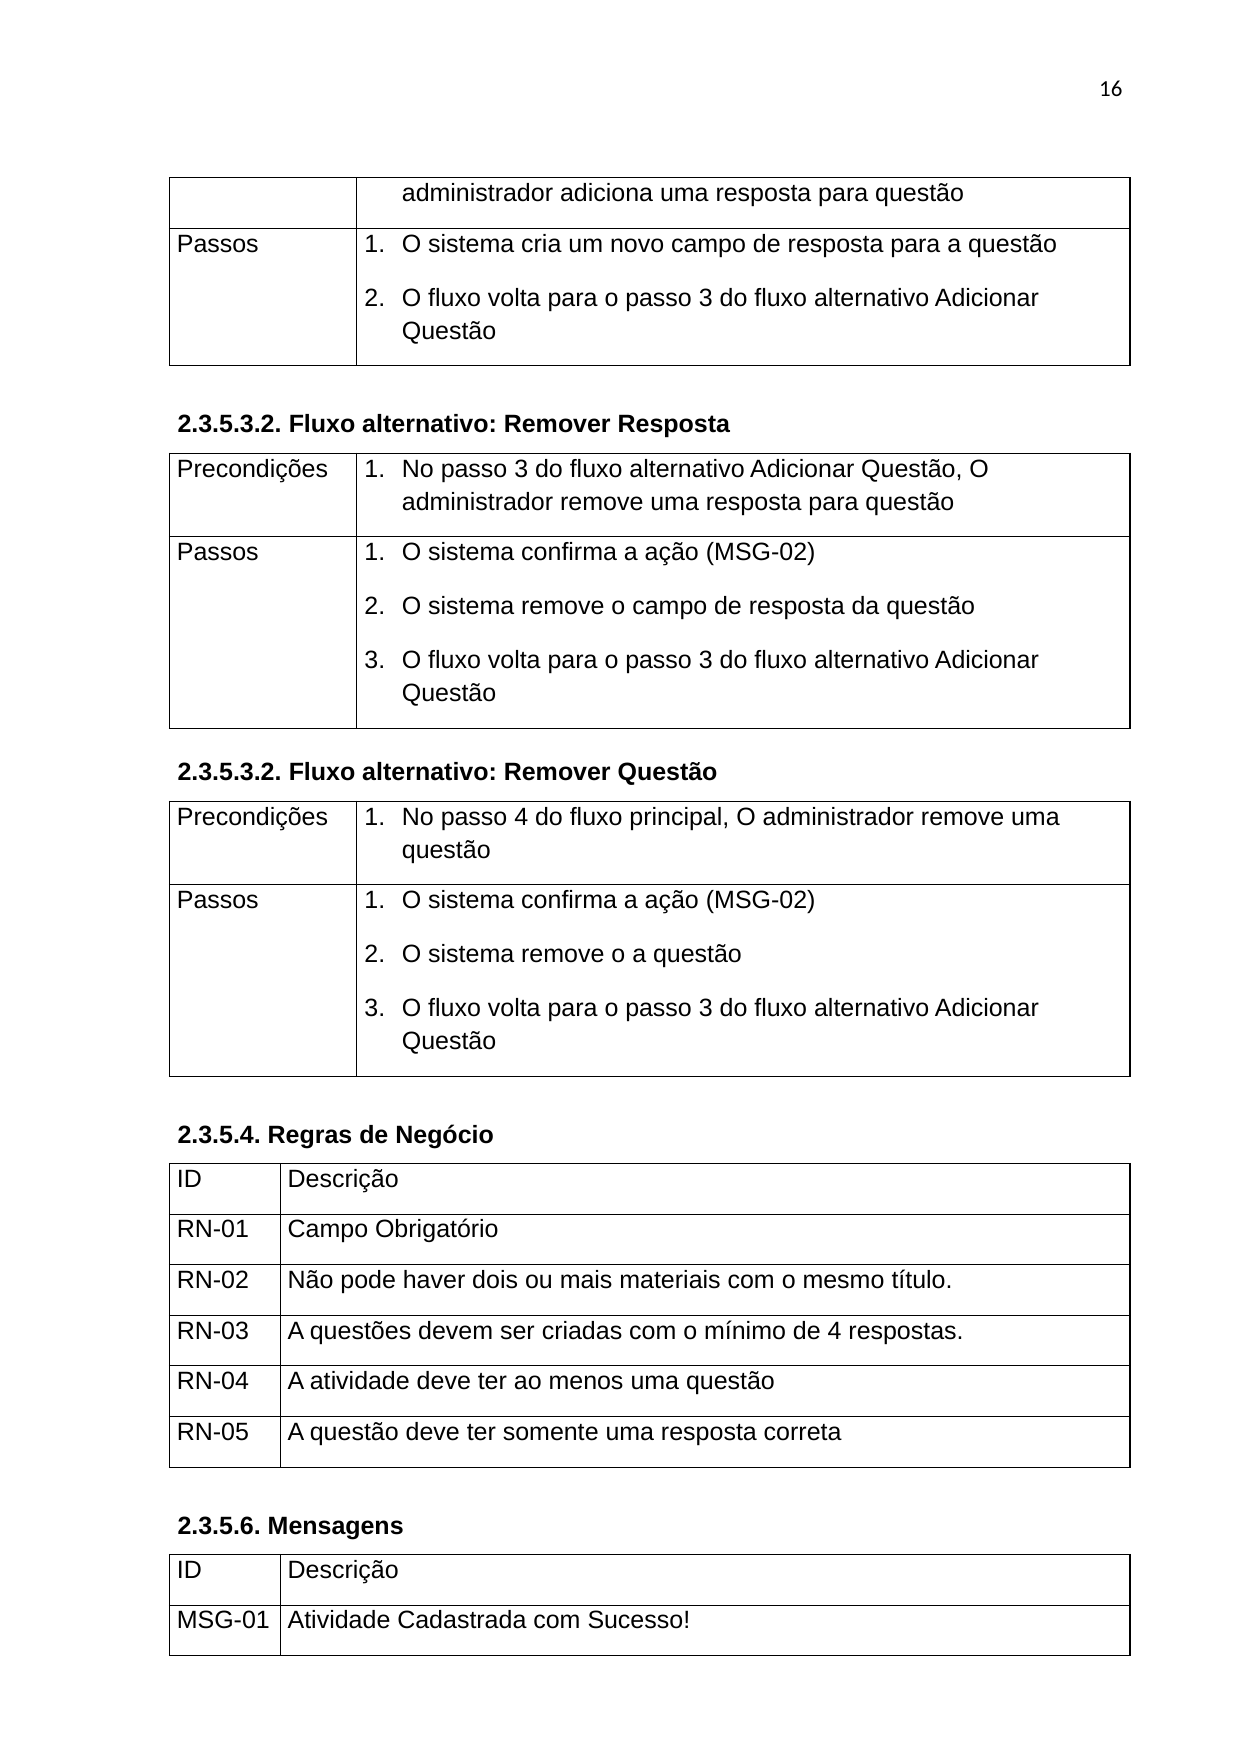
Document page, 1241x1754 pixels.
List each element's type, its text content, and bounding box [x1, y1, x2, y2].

subtitle 2.3.5.3.2. Fluxo alternativo: Remover Resposta [177, 409, 1122, 438]
table_cell O sistema cria um novo campo de resposta para a questão O fluxo volta para o passo 3 do fluxo alternativo Adicionar Questão [357, 229, 1129, 365]
subtitle 2.3.5.3.2. Fluxo alternativo: Remover Questão [177, 757, 1122, 786]
subtitle 2.3.5.4. Regras de Negócio [177, 1120, 1122, 1148]
table_cell RN-05 [170, 1417, 280, 1467]
subtitle 2.3.5.6. Mensagens [177, 1511, 1122, 1539]
table_cell A questão deve ter somente uma resposta correta [281, 1417, 1129, 1467]
table_cell MSG-01 [170, 1606, 280, 1655]
table_header [170, 178, 356, 228]
table_cell RN-04 [170, 1366, 280, 1416]
table_cell RN-01 [170, 1215, 280, 1264]
table_cell O sistema confirma a ação (MSG-02) O sistema remove o campo de resposta da questão O fluxo volta para o passo 3 do fluxo alternativo Adicionar Questão [357, 537, 1129, 728]
table_header Descrição [281, 1164, 1129, 1213]
table_cell RN-03 [170, 1316, 280, 1365]
table_header Precondições [170, 454, 356, 536]
table_cell RN-02 [170, 1265, 280, 1315]
table_cell Campo Obrigatório [281, 1215, 1129, 1264]
table_cell Não pode haver dois ou mais materiais com o mesmo título. [281, 1265, 1129, 1315]
table_header ID [170, 1555, 280, 1604]
table_cell Passos [170, 537, 356, 728]
table_cell Passos [170, 885, 356, 1076]
table_cell Passos [170, 229, 356, 365]
table_cell Atividade Cadastrada com Sucesso! [281, 1606, 1129, 1655]
table_header ID [170, 1164, 280, 1213]
table_header Precondições [170, 802, 356, 884]
table_cell A questões devem ser criadas com o mínimo de 4 respostas. [281, 1316, 1129, 1365]
table_cell A atividade deve ter ao menos uma questão [281, 1366, 1129, 1416]
table_header administrador adiciona uma resposta para questão [357, 178, 1129, 228]
table_header Descrição [281, 1555, 1129, 1604]
table_cell O sistema confirma a ação (MSG-02) O sistema remove o a questão O fluxo volta para o passo 3 do fluxo alternativo Adicionar Questão [357, 885, 1129, 1076]
table_header No passo 4 do fluxo principal, O administrador remove uma questão [357, 802, 1129, 884]
table_header No passo 3 do fluxo alternativo Adicionar Questão, O administrador remove uma resposta para questão [357, 454, 1129, 536]
